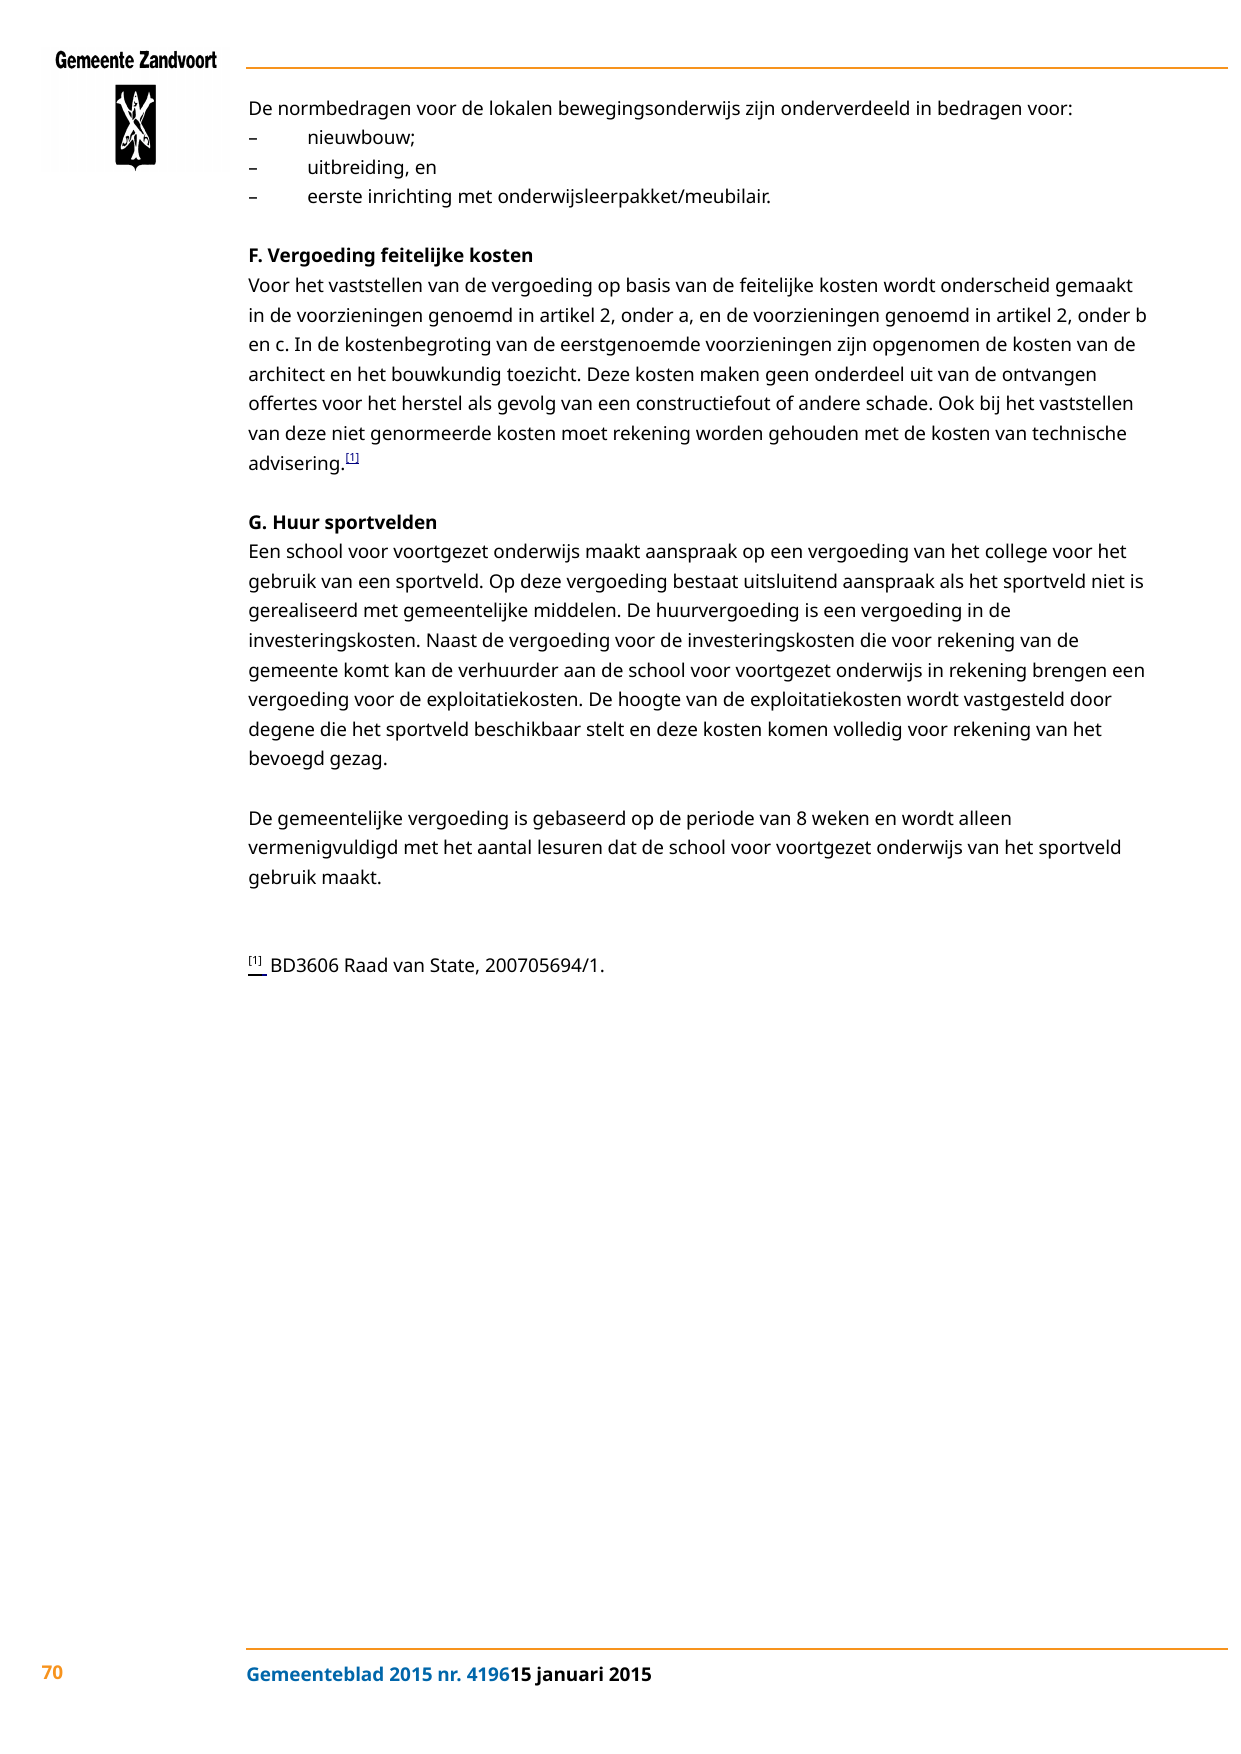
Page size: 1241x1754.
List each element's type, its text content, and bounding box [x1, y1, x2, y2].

list nieuwbouw; [248, 124, 1152, 150]
text F. Vergoeding feitelijke kosten [248, 243, 1152, 268]
text Een school voor voortgezet onderwijs maakt aanspraak op een vergoeding van het college voor het gebruik van een sportveld. Op deze vergoeding bestaat uitsluitend aanspraak als het sportveld niet is gerealiseerd met gemeentelijke middelen. De huurvergoeding is een vergoeding in de investeringskosten. Naast de vergoeding voor de investeringskosten die voor rekening van de gemeente komt kan de verhuurder aan de school voor voortgezet onderwijs in rekening brengen een vergoeding voor de exploitatiekosten. De hoogte van de exploitatiekosten wordt vastgesteld door degene die het sportveld beschikbaar stelt en deze kosten komen volledig voor rekening van het bevoegd gezag. [248, 538, 1152, 771]
picture [41, 47, 231, 172]
text [1] BD3606 Raad van State, 200705694/1. [248, 953, 1152, 978]
text Voor het vaststellen van de vergoeding op basis van de feitelijke kosten wordt onderscheid gemaakt in de voorzieningen genoemd in artikel 2, onder a, en de voorzieningen genoemd in artikel 2, onder b en c. In de kostenbegroting van de eerstgenoemde voorzieningen zijn opgenomen de kosten van de architect en het bouwkundig toezicht. Deze kosten maken geen onderdeel uit van de ontvangen offertes voor het herstel als gevolg van een constructiefout of andere schade. Ook bij het vaststellen van deze niet genormeerde kosten moet rekening worden gehouden met de kosten van technische advisering.[1] [248, 272, 1152, 476]
text De normbedragen voor de lokalen bewegingsonderwijs zijn onderverdeeld in bedragen voor: [248, 95, 1152, 121]
list eerste inrichting met onderwijsleerpakket/meubilair. [248, 183, 1152, 209]
text De gemeentelijke vergoeding is gebaseerd op de periode van 8 weken en wordt alleen vermenigvuldigd met het aantal lesuren dat de school voor voortgezet onderwijs van het sportveld gebruik maakt. [248, 805, 1152, 890]
text G. Huur sportvelden [248, 509, 1152, 535]
list uitbreiding, en [248, 154, 1152, 180]
